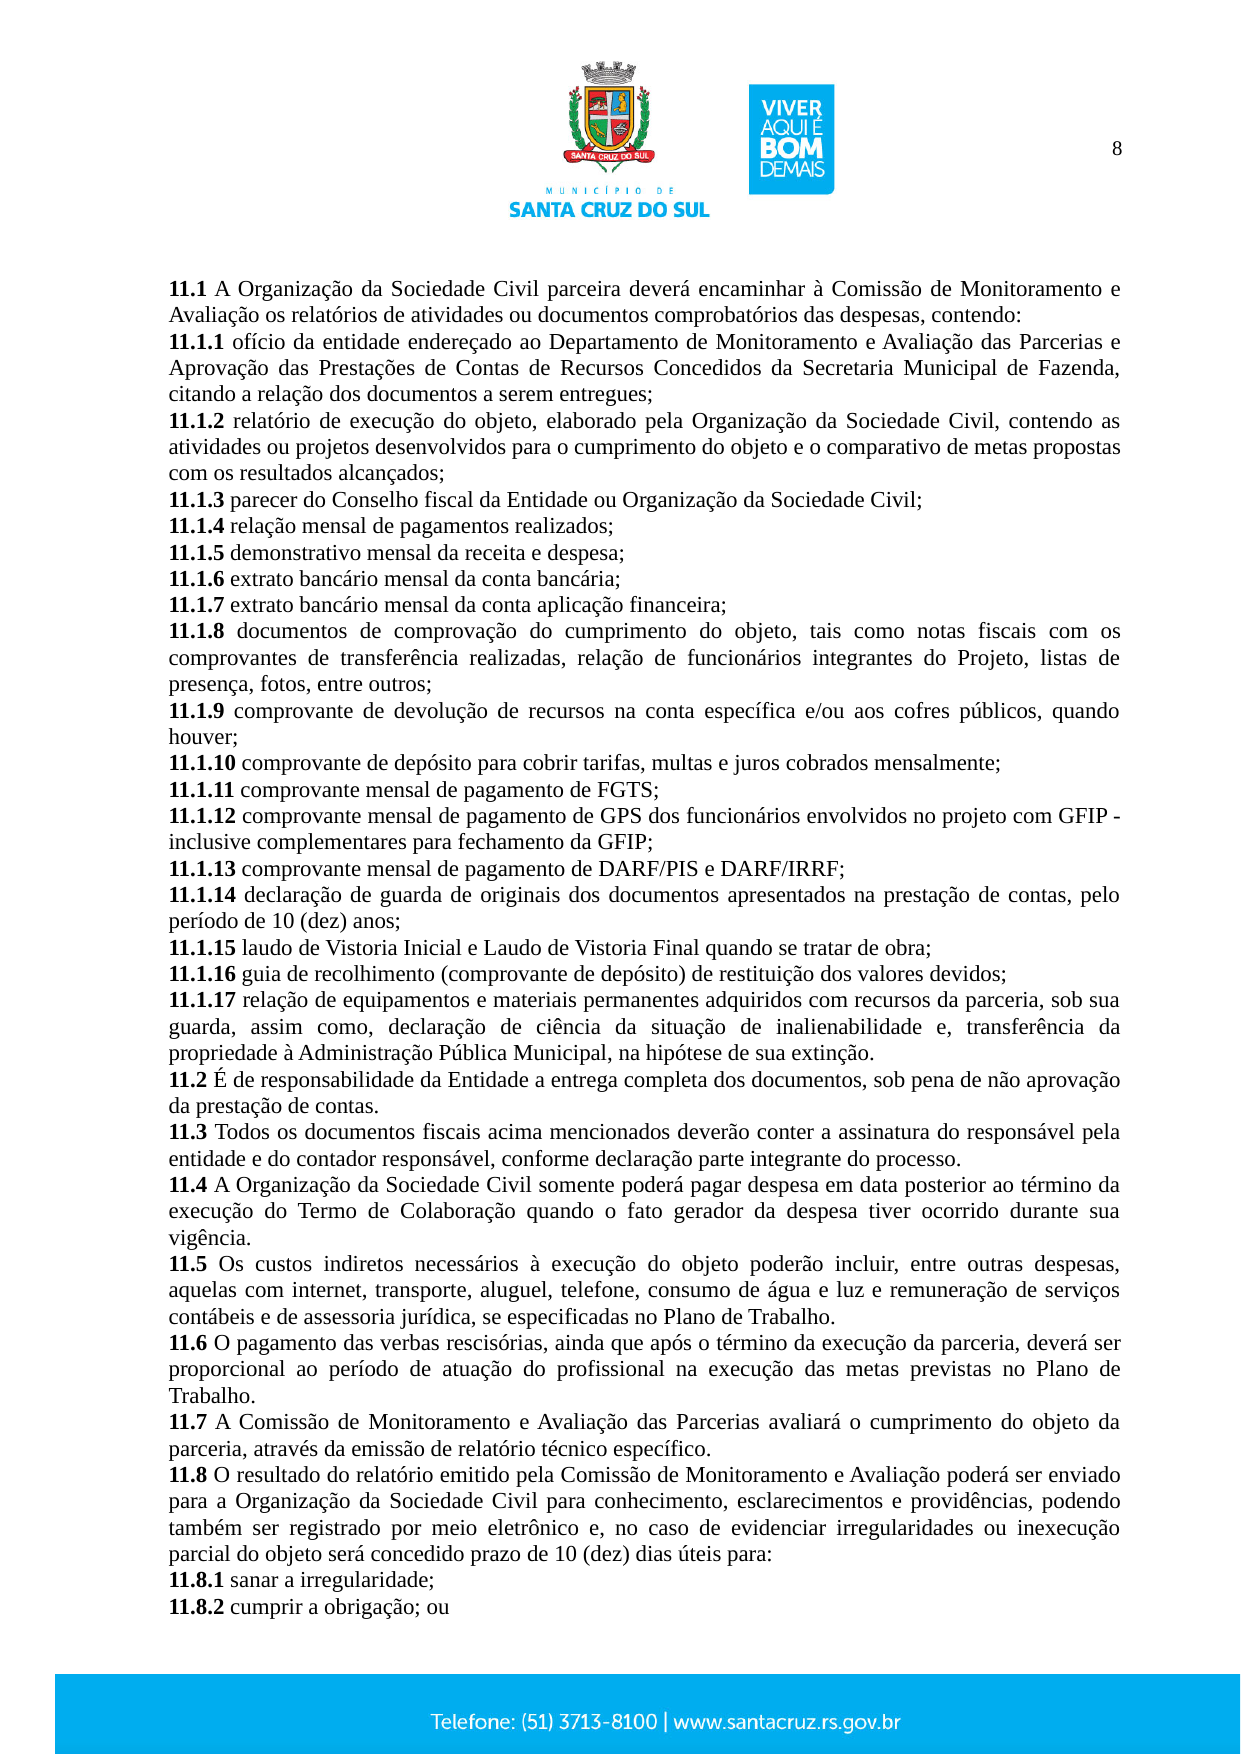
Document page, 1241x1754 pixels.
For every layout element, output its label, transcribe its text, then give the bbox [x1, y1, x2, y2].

text 11.1.16 guia de recolhimento (comprovante de depósito) de restituição dos valores devidos; [168, 960, 1122, 987]
text 11.1.9 comprovante de devolução de recursos na conta específica e/ou aos cofres públicos, quando houver; [168, 697, 1122, 749]
text 11.8.2 cumprir a obrigação; ou [168, 1593, 1122, 1619]
text 11.1.4 relação mensal de pagamentos realizados; [168, 512, 1122, 538]
text 11.1.1 ofício da entidade endereçado ao Departamento de Monitoramento e Avaliação das Parcerias e Aprovação das Prestações de Contas de Recursos Concedidos da Secretaria Municipal de Fazenda, citando a relação dos documentos a serem entregues; [168, 328, 1122, 407]
text 11.5 Os custos indiretos necessários à execução do objeto poderão incluir, entre outras despesas, aquelas com internet, transporte, aluguel, telefone, consumo de água e luz e remuneração de serviços contábeis e de assessoria jurídica, se especificadas no Plano de Trabalho. [168, 1250, 1122, 1329]
text 11.6 O pagamento das verbas rescisórias, ainda que após o término da execução da parceria, deverá ser proporcional ao período de atuação do profissional na execução das metas previstas no Plano de Trabalho. [168, 1329, 1122, 1408]
text 11.1.11 comprovante mensal de pagamento de FGTS; [168, 776, 1122, 802]
picture [625, 1715, 629, 1728]
text 11.1.6 extrato bancário mensal da conta bancária; [168, 565, 1122, 591]
text 11.1.7 extrato bancário mensal da conta aplicação financeira; [168, 591, 1122, 618]
text 11.4 A Organização da Sociedade Civil somente poderá pagar despesa em data posterior ao término da execução do Termo de Colaboração quando o fato gerador da despesa tiver ocorrido durante sua vigência. [168, 1171, 1122, 1250]
text 11.1 A Organização da Sociedade Civil parceira deverá encaminhar à Comissão de Monitoramento e Avaliação os relatórios de atividades ou documentos comprobatórios das despesas, contendo: [168, 275, 1122, 328]
picture [502, 54, 843, 224]
text 11.1.2 relatório de execução do objeto, elaborado pela Organização da Sociedade Civil, contendo as atividades ou projetos desenvolvidos para o cumprimento do objeto e o comparativo de metas propostas com os resultados alcançados; [168, 407, 1122, 486]
text 11.1.10 comprovante de depósito para cobrir tarifas, multas e juros cobrados mensalmente; [168, 749, 1122, 776]
text 11.8 O resultado do relatório emitido pela Comissão de Monitoramento e Avaliação poderá ser enviado para a Organização da Sociedade Civil para conhecimento, esclarecimentos e providências, podendo também ser registrado por meio eletrônico e, no caso de evidenciar irregularidades ou inexecução parcial do objeto será concedido prazo de 10 (dez) dias úteis para: [168, 1461, 1122, 1566]
text 11.1.5 demonstrativo mensal da receita e despesa; [168, 538, 1122, 565]
text 11.1.12 comprovante mensal de pagamento de GPS dos funcionários envolvidos no projeto com GFIP - inclusive complementares para fechamento da GFIP; [168, 802, 1122, 855]
text 11.8.1 sanar a irregularidade; [168, 1566, 1122, 1593]
text 11.1.13 comprovante mensal de pagamento de DARF/PIS e DARF/IRRF; [168, 855, 1122, 881]
text 11.1.14 declaração de guarda de originais dos documentos apresentados na prestação de contas, pelo período de 10 (dez) anos; [168, 881, 1122, 934]
text 11.2 É de responsabilidade da Entidade a entrega completa dos documentos, sob pena de não aprovação da prestação de contas. [168, 1066, 1122, 1118]
text 11.1.8 documentos de comprovação do cumprimento do objeto, tais como notas fiscais com os comprovantes de transferência realizadas, relação de funcionários integrantes do Projeto, listas de presença, fotos, entre outros; [168, 618, 1122, 697]
picture [489, 1719, 498, 1728]
text 11.7 A Comissão de Monitoramento e Avaliação das Parcerias avaliará o cumprimento do objeto da parceria, através da emissão de relatório técnico específico. [168, 1408, 1122, 1461]
text 11.1.17 relação de equipamentos e materiais permanentes adquiridos com recursos da parceria, sob sua guarda, assim como, declaração de ciência da situação de inalienabilidade e, transferência da propriedade à Administração Pública Municipal, na hipótese de sua extinção. [168, 987, 1122, 1066]
text 11.3 Todos os documentos fiscais acima mencionados deverão conter a assinatura do responsável pela entidade e do contador responsável, conforme declaração parte integrante do processo. [168, 1118, 1122, 1171]
picture [884, 1719, 892, 1727]
picture [540, 1715, 544, 1728]
text 11.1.15 laudo de Vistoria Inicial e Laudo de Vistoria Final quando se tratar de obra; [168, 934, 1122, 960]
text 11.1.3 parecer do Conselho fiscal da Entidade ou Organização da Sociedade Civil; [168, 486, 1122, 512]
